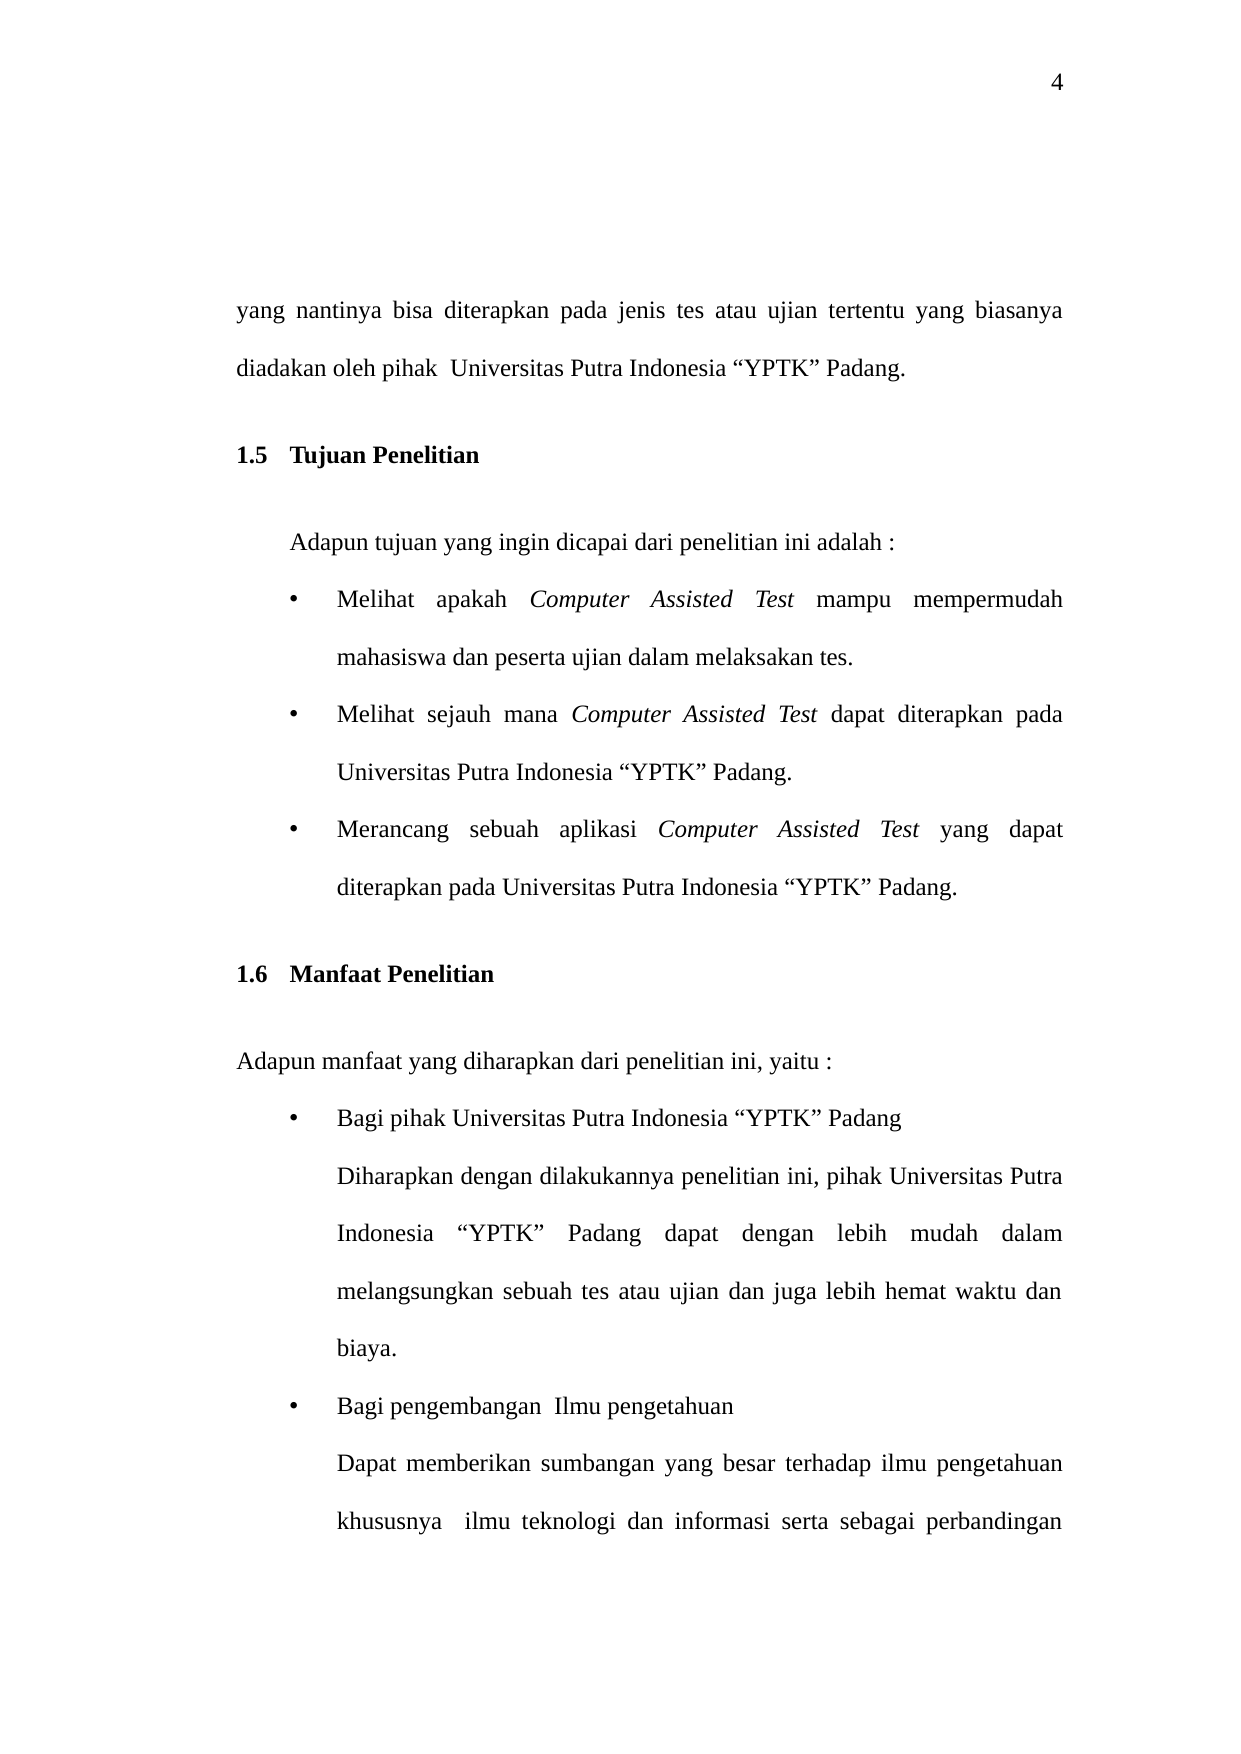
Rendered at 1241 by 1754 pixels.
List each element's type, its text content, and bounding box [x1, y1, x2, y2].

subtitle 1.6 Manfaat Penelitian [236, 959, 1063, 987]
text Adapun manfaat yang diharapkan dari penelitian ini, yaitu : [236, 1046, 1063, 1074]
list Melihat sejauh mana Computer Assisted Test dapat diterapkan pada Universitas Putra Indonesia “YPTK” Padang. [289, 699, 1063, 786]
text Adapun tujuan yang ingin dicapai dari penelitian ini adalah : [236, 527, 1063, 556]
list Melihat apakah Computer Assisted Test mampu mempermudah mahasiswa dan peserta ujian dalam melaksakan tes. [289, 584, 1063, 671]
list Diharapkan dengan dilakukannya penelitian ini, pihak Universitas Putra Indonesia “YPTK” Padang dapat dengan lebih mudah dalam melangsungkan sebuah tes atau ujian dan juga lebih hemat waktu dan biaya. [289, 1161, 1063, 1362]
list Dapat memberikan sumbangan yang besar terhadap ilmu pengetahuan khususnya ilmu teknologi dan informasi serta sebagai perbandingan [289, 1448, 1063, 1534]
list Merancang sebuah aplikasi Computer Assisted Test yang dapat diterapkan pada Universitas Putra Indonesia “YPTK” Padang. [289, 814, 1063, 901]
list Bagi pihak Universitas Putra Indonesia “YPTK” Padang [289, 1103, 1063, 1132]
list Bagi pengembangan Ilmu pengetahuan [289, 1391, 1063, 1419]
text yang nantinya bisa diterapkan pada jenis tes atau ujian tertentu yang biasanya diadakan oleh pihak Universitas Putra Indonesia “YPTK” Padang. [236, 295, 1063, 382]
subtitle 1.5 Tujuan Penelitian [236, 440, 1063, 468]
